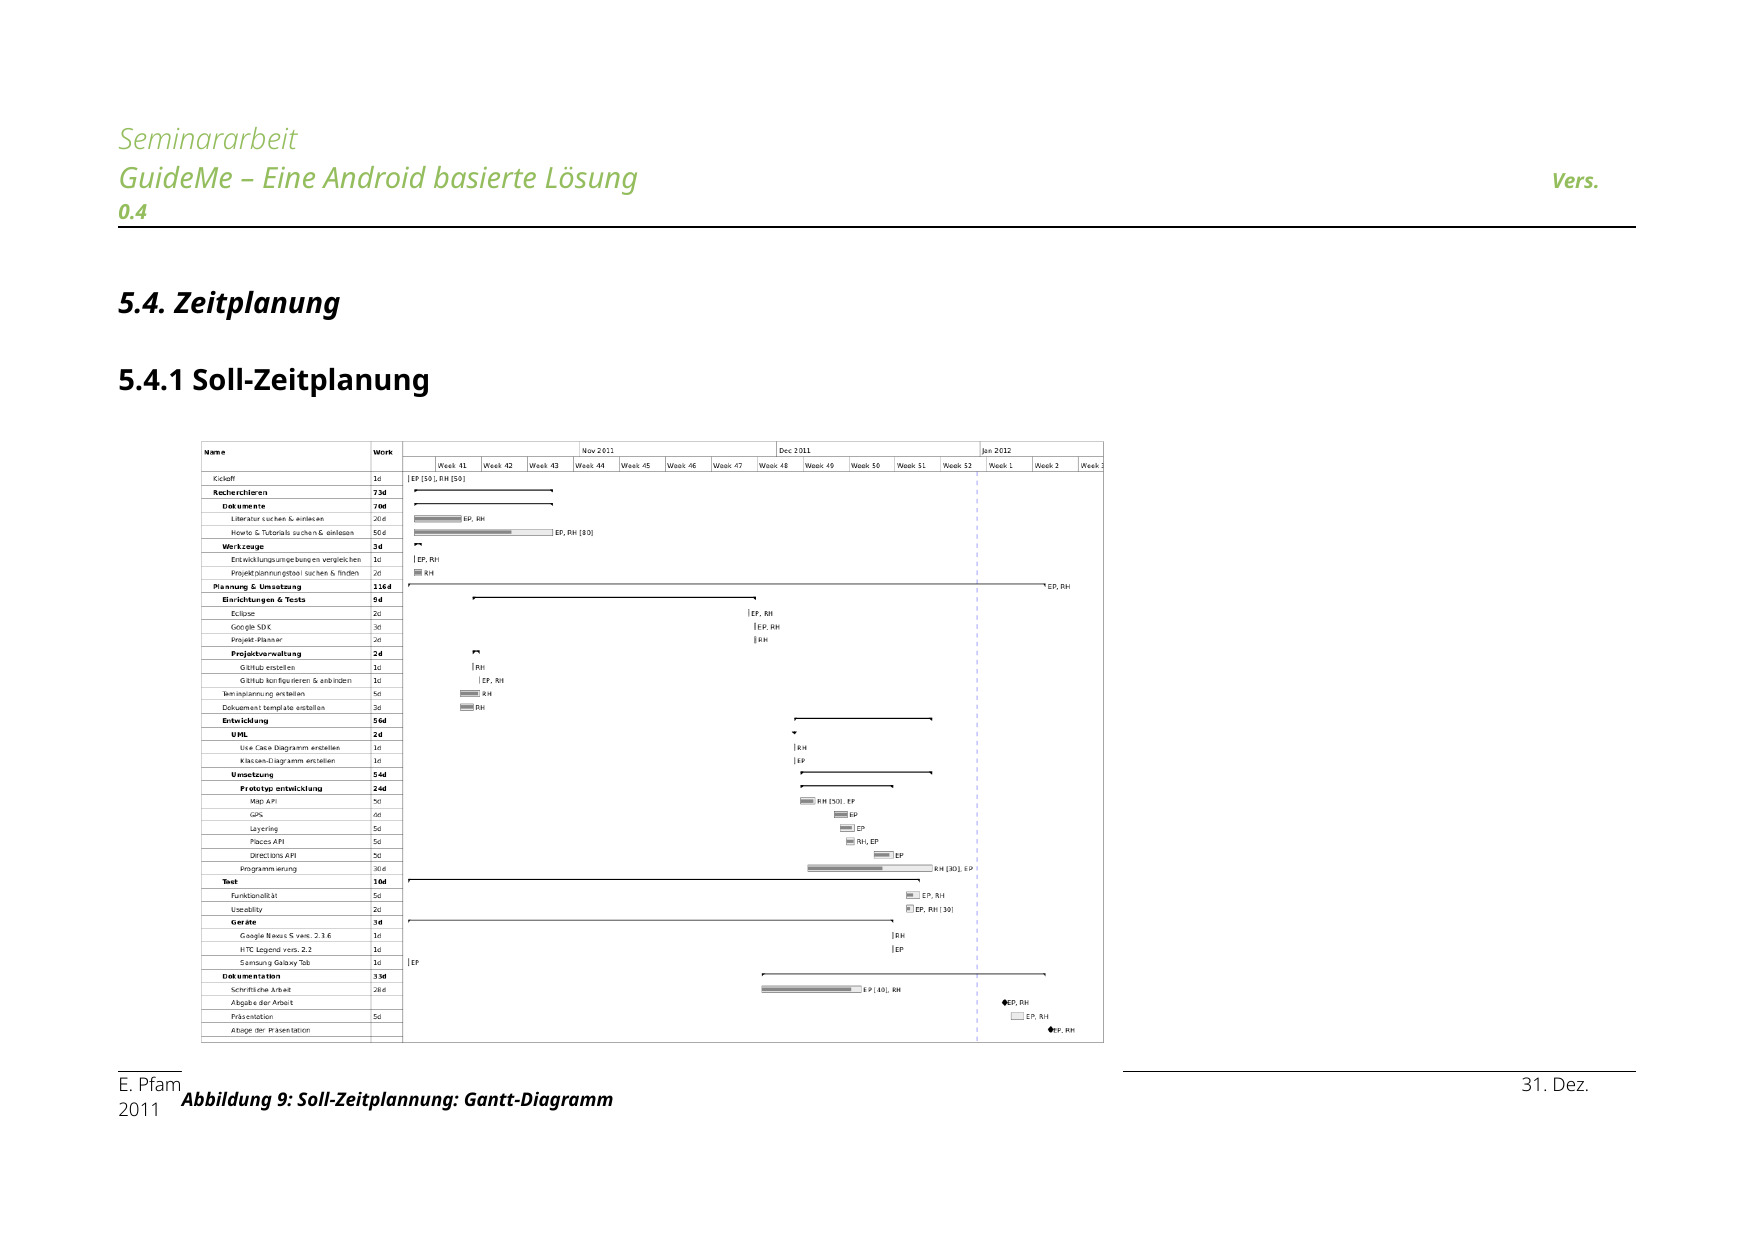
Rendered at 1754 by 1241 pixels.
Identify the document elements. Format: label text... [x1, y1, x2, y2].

subtitle 5.4.1 Soll-Zeitplanung [118, 360, 1636, 399]
text Abbildung 9: Soll-Zeitplannung: Gantt-Diagramm [182, 1087, 1123, 1112]
picture [181, 421, 1123, 1087]
subtitle 5.4. Zeitplanung [118, 282, 1636, 322]
